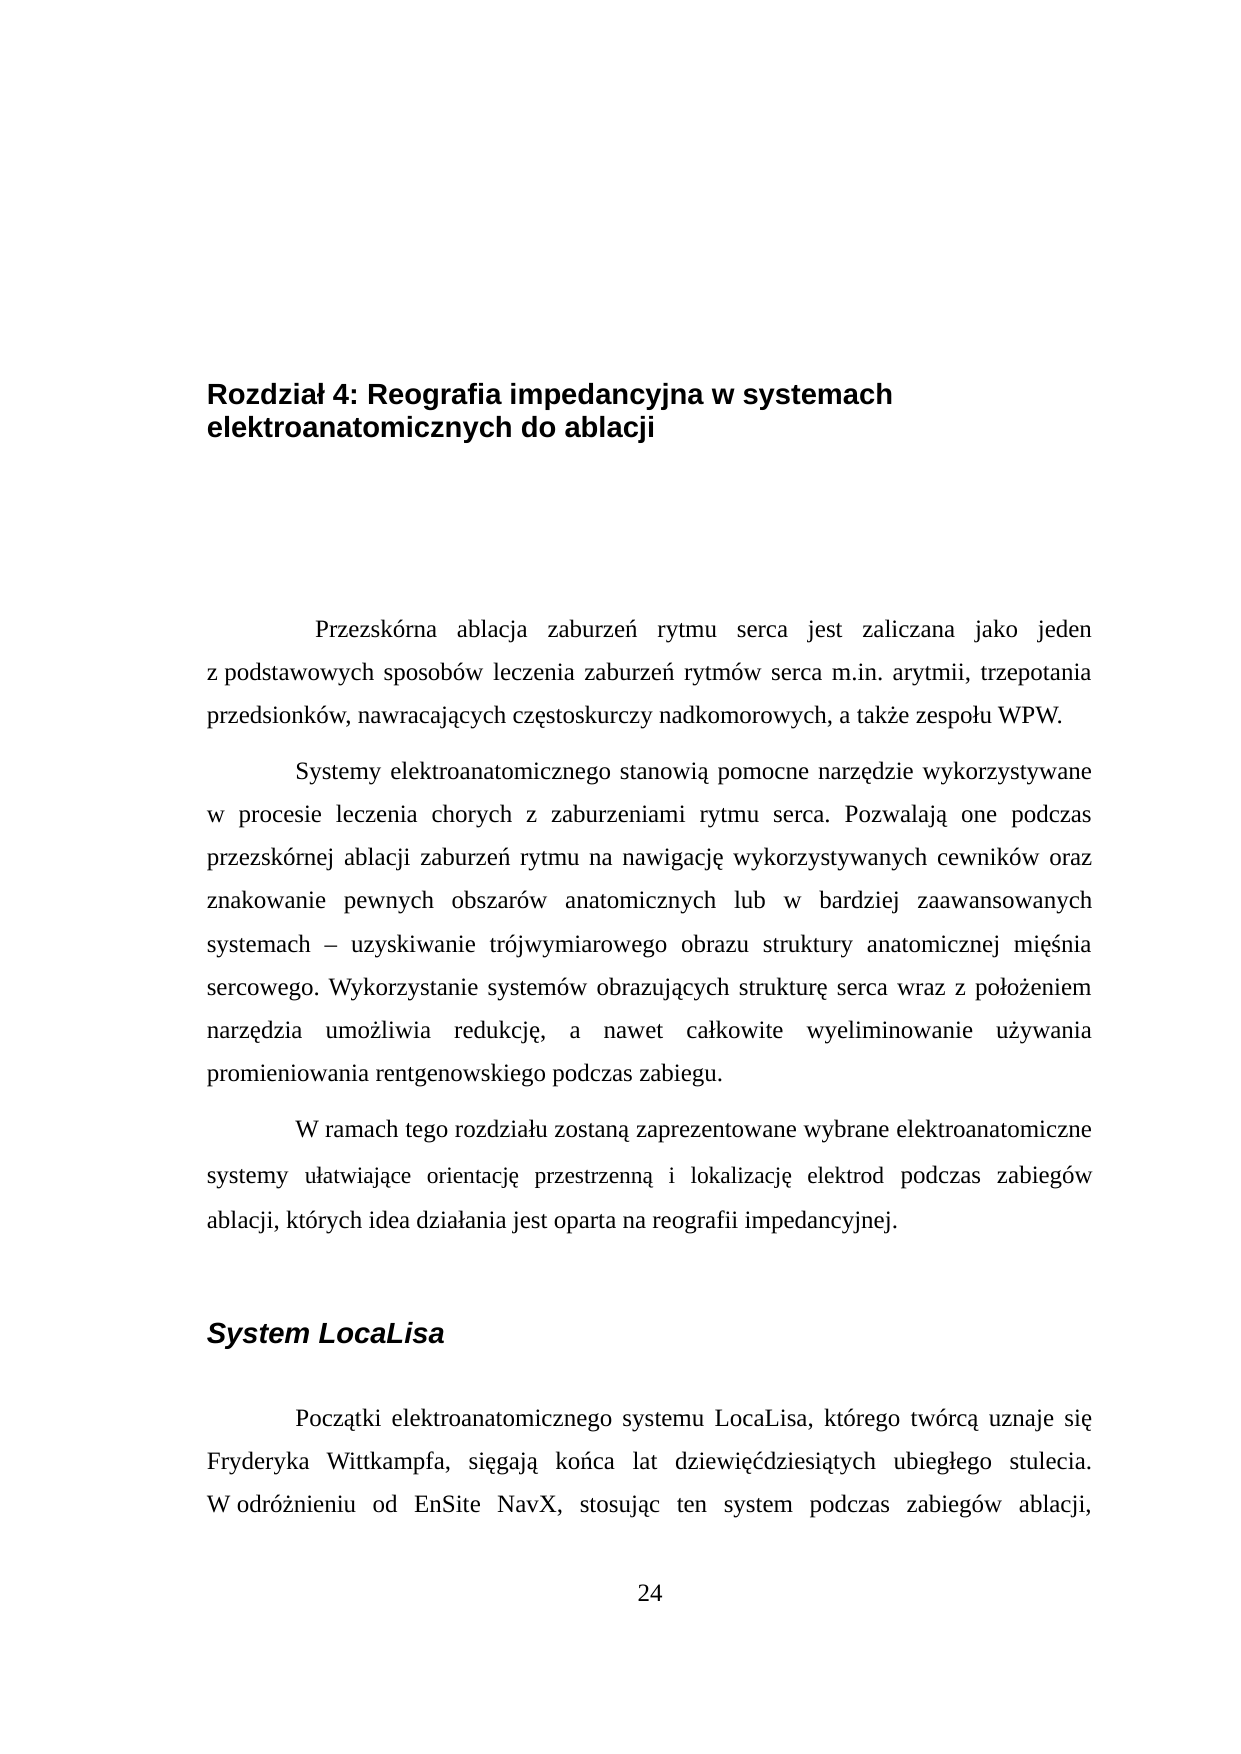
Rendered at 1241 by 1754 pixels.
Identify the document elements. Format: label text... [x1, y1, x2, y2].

text Początki elektroanatomicznego systemu LocaLisa, którego twórcą uznaje się Fryderyka Wittkampfa, sięgają końca lat dziewięćdziesiątych ubiegłego stulecia. W odróżnieniu od EnSite NavX, stosując ten system podczas zabiegów ablacji, [207, 1403, 1093, 1518]
text Przezskórna ablacja zaburzeń rytmu serca jest zaliczana jako jeden z podstawowych sposobów leczenia zaburzeń rytmów serca m.in. arytmii, trzepotania przedsionków, nawracających częstoskurczy nadkomorowych, a także zespołu WPW. [207, 614, 1093, 729]
subtitle Rozdział 4: Reografia impedancyjna w systemach elektroanatomicznych do ablacji [207, 377, 1093, 444]
subtitle System LocaLisa [207, 1316, 1093, 1349]
text Systemy elektroanatomicznego stanowią pomocne narzędzie wykorzystywane w procesie leczenia chorych z zaburzeniami rytmu serca. Pozwalają one podczas przezskórnej ablacji zaburzeń rytmu na nawigację wykorzystywanych cewników oraz znakowanie pewnych obszarów anatomicznych lub w bardziej zaawansowanych systemach – uzyskiwanie trójwymiarowego obrazu struktury anatomicznej mięśnia sercowego. Wykorzystanie systemów obrazujących strukturę serca wraz z położeniem narzędzia umożliwia redukcję, a nawet całkowite wyeliminowanie używania promieniowania rentgenowskiego podczas zabiegu. [207, 756, 1093, 1087]
text W ramach tego rozdziału zostaną zaprezentowane wybrane elektroanatomiczne systemy ułatwiające orientację przestrzenną i lokalizację elektrod podczas zabiegów ablacji, których idea działania jest oparta na reografii impedancyjnej. [207, 1114, 1093, 1233]
